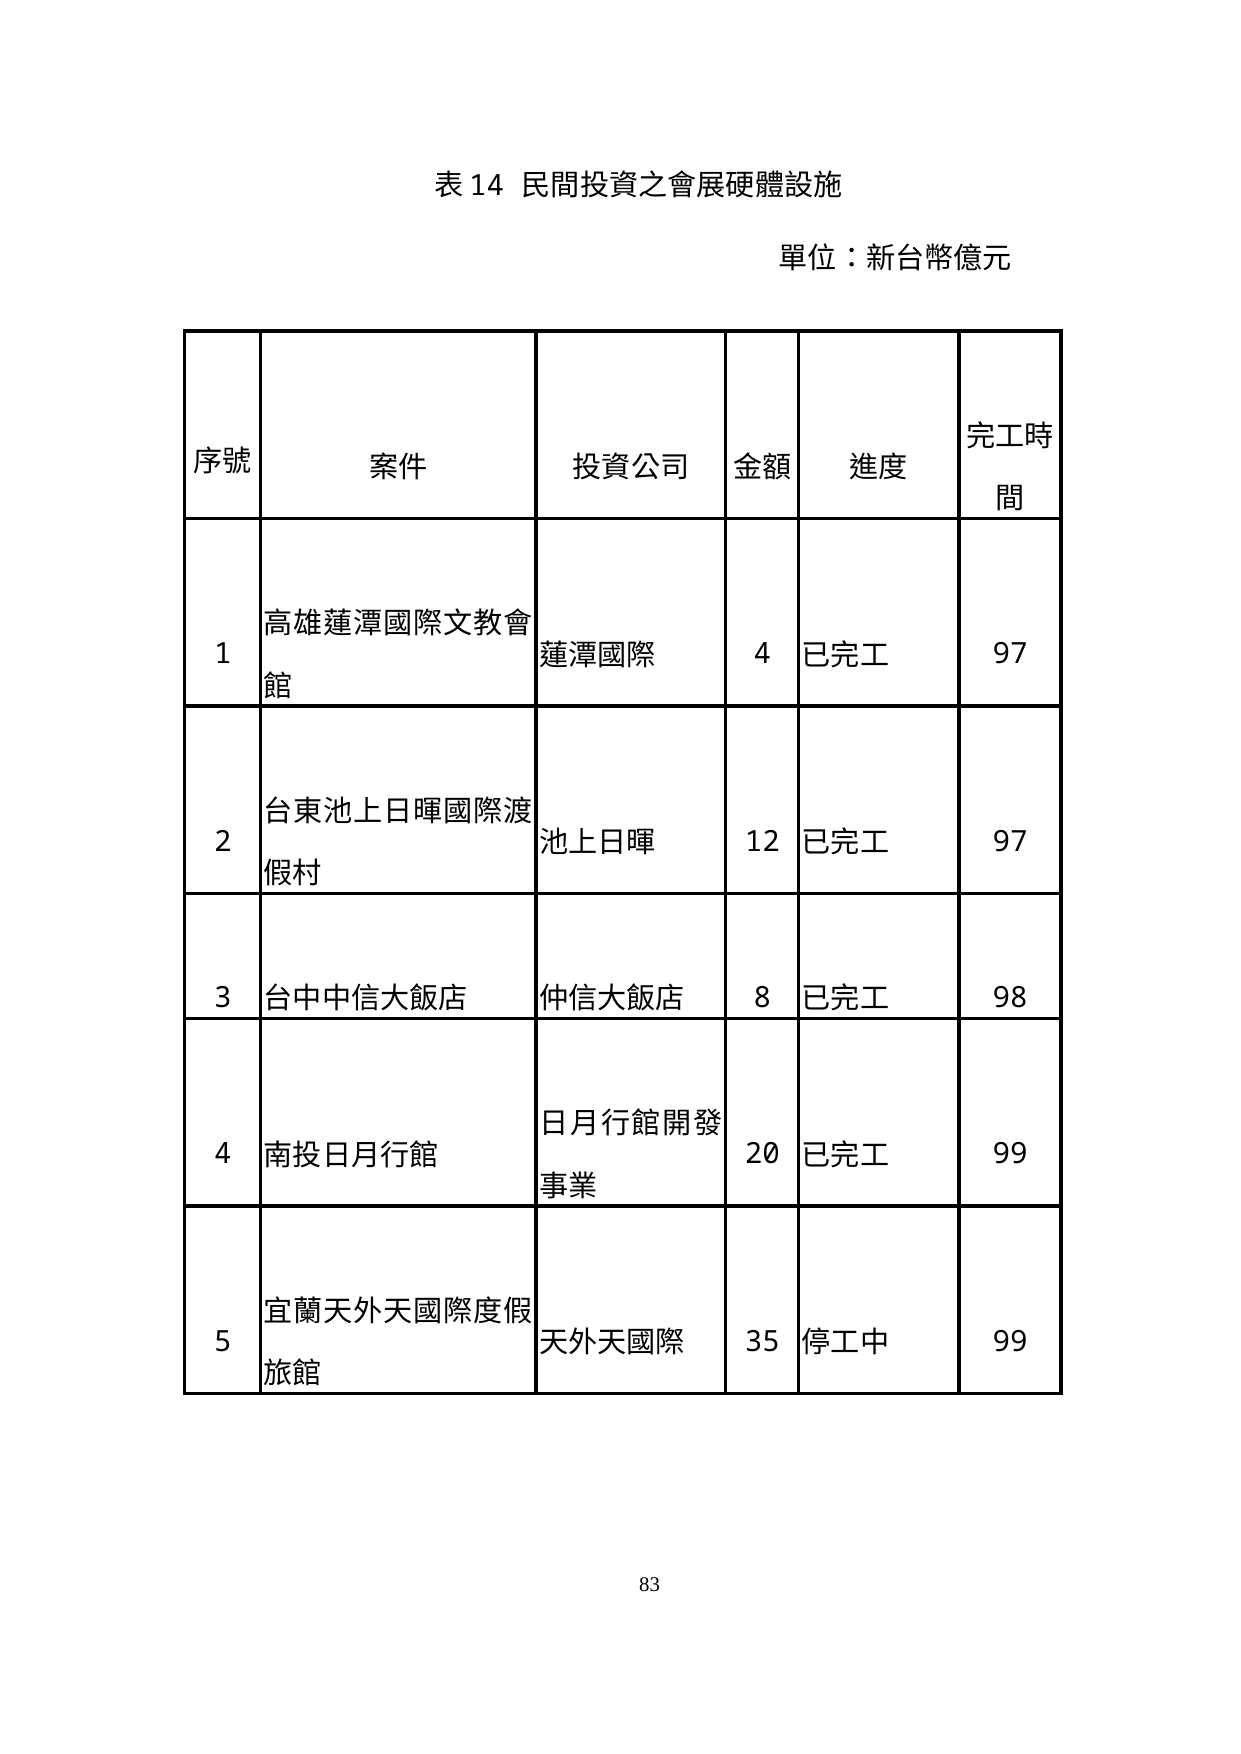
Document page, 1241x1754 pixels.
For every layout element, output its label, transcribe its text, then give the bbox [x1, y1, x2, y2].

table_cell 98 [961, 895, 1059, 1017]
table_header 投資公司 [538, 333, 724, 517]
table_header 序號 [186, 333, 259, 517]
table_cell 蓮潭國際 [538, 520, 724, 704]
table_cell 已完工 [800, 895, 957, 1017]
table_cell 3 [186, 895, 259, 1017]
table_header 案件 [262, 333, 534, 517]
table_cell 4 [727, 520, 797, 704]
table_cell 4 [186, 1020, 259, 1204]
table_cell 池上日暉 [538, 708, 724, 892]
table_cell 20 [727, 1020, 797, 1204]
table_cell 仲信大飯店 [538, 895, 724, 1017]
table_cell 台中中信大飯店 [262, 895, 534, 1017]
table_cell 已完工 [800, 520, 957, 704]
table_cell 35 [727, 1208, 797, 1392]
table_cell 高雄蓮潭國際文教會館 [262, 520, 534, 704]
text 表14 民間投資之會展硬體設施 [183, 162, 1057, 204]
table_cell 5 [186, 1208, 259, 1392]
table_cell 99 [961, 1208, 1059, 1392]
table_cell 天外天國際 [538, 1208, 724, 1392]
table_cell 已完工 [800, 708, 957, 892]
table_cell 已完工 [800, 1020, 957, 1204]
table_cell 台東池上日暉國際渡假村 [262, 708, 534, 892]
table_cell 日月行館開發事業 [538, 1020, 724, 1204]
table_header 進度 [800, 333, 957, 517]
table_header 完工時間 [961, 333, 1059, 517]
table_cell 97 [961, 520, 1059, 704]
table_cell 8 [727, 895, 797, 1017]
table_cell 97 [961, 708, 1059, 892]
table_cell 1 [186, 520, 259, 704]
table_cell 99 [961, 1020, 1059, 1204]
table_cell 12 [727, 708, 797, 892]
table_cell 2 [186, 708, 259, 892]
table_cell 南投日月行館 [262, 1020, 534, 1204]
table_cell 停工中 [800, 1208, 957, 1392]
table_cell 宜蘭天外天國際度假旅館 [262, 1208, 534, 1392]
table_header 金額 [727, 333, 797, 517]
text 單位：新台幣億元 [675, 234, 1057, 277]
